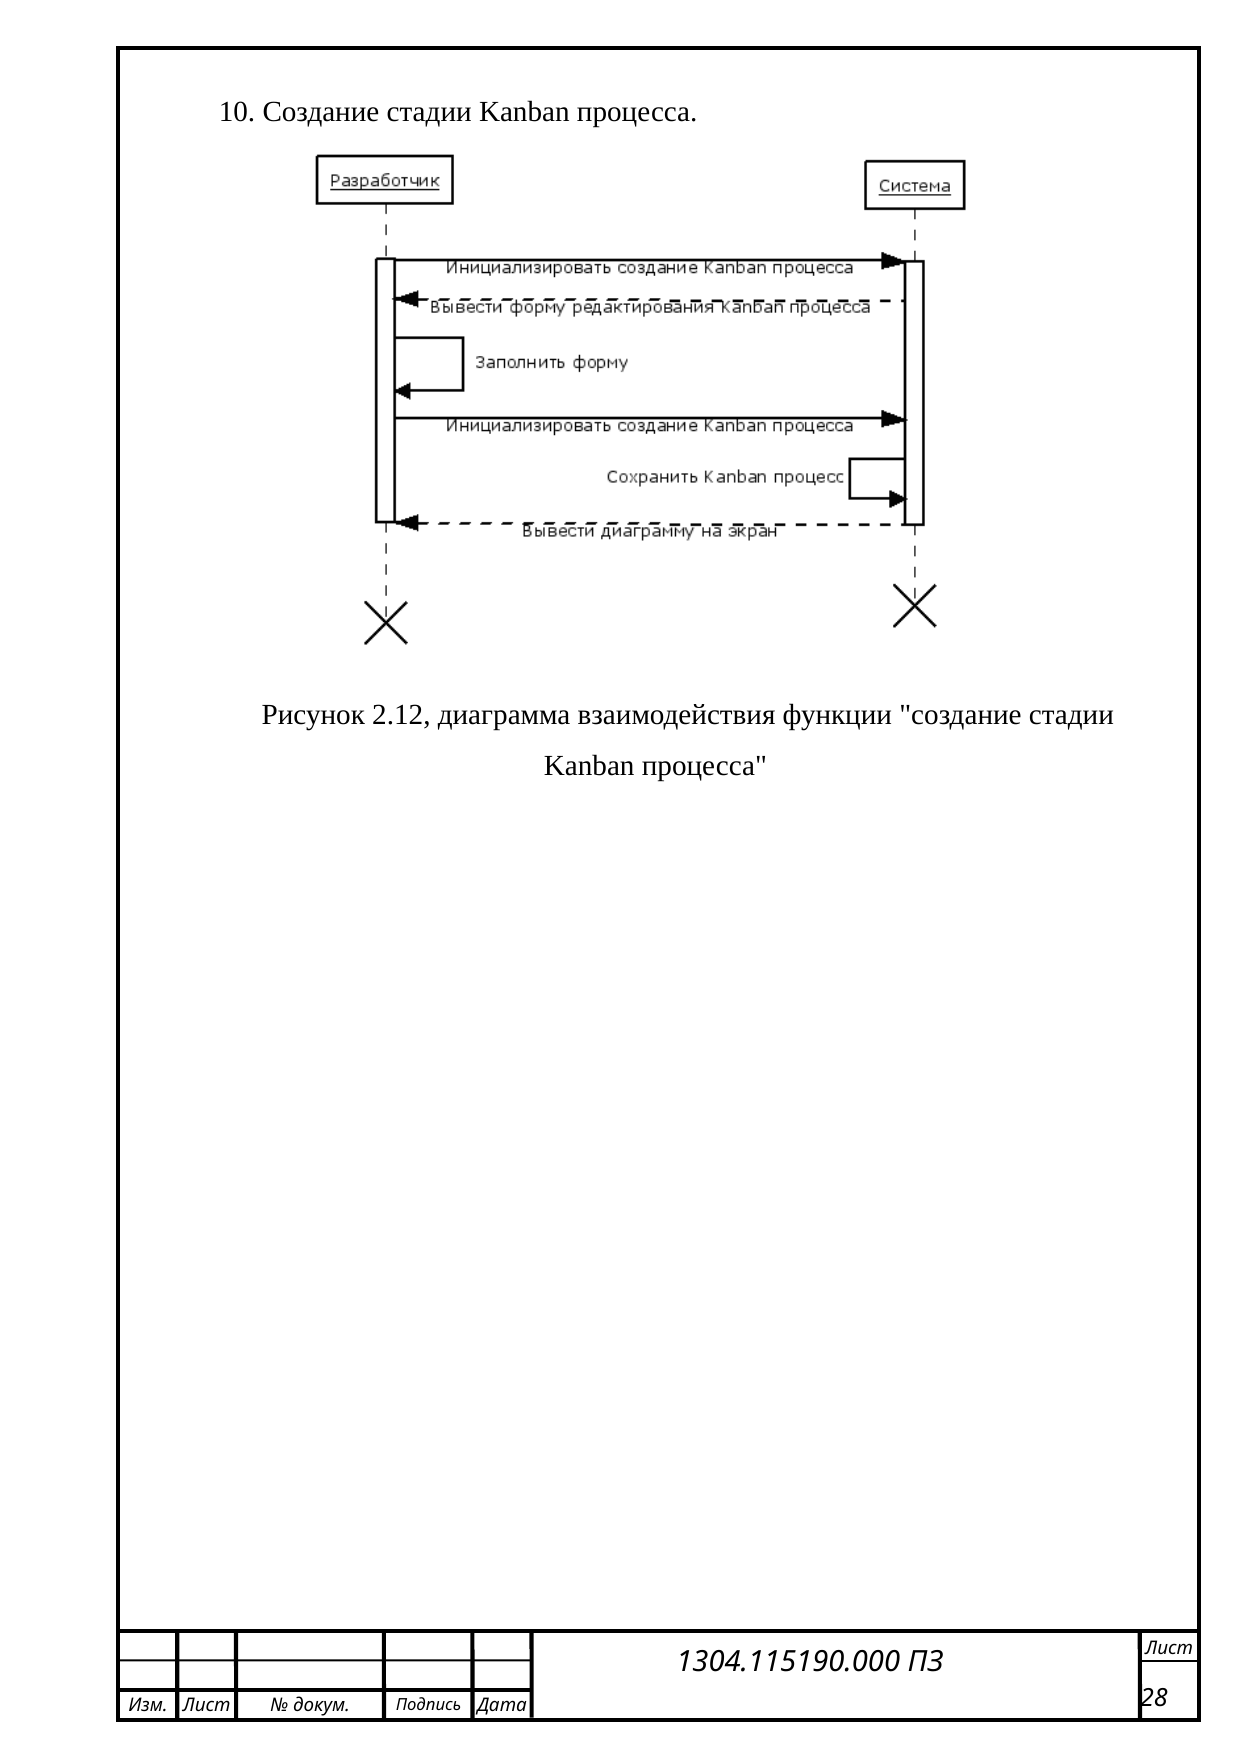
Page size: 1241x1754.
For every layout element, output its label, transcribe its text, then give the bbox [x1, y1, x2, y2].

text 10. Создание стадии Kanban процесса. [153, 94, 1157, 127]
picture [308, 144, 967, 646]
text Рисунок 2.12, диаграмма взаимодействия функции "создание стадии Kanban процесса" [153, 697, 1157, 781]
